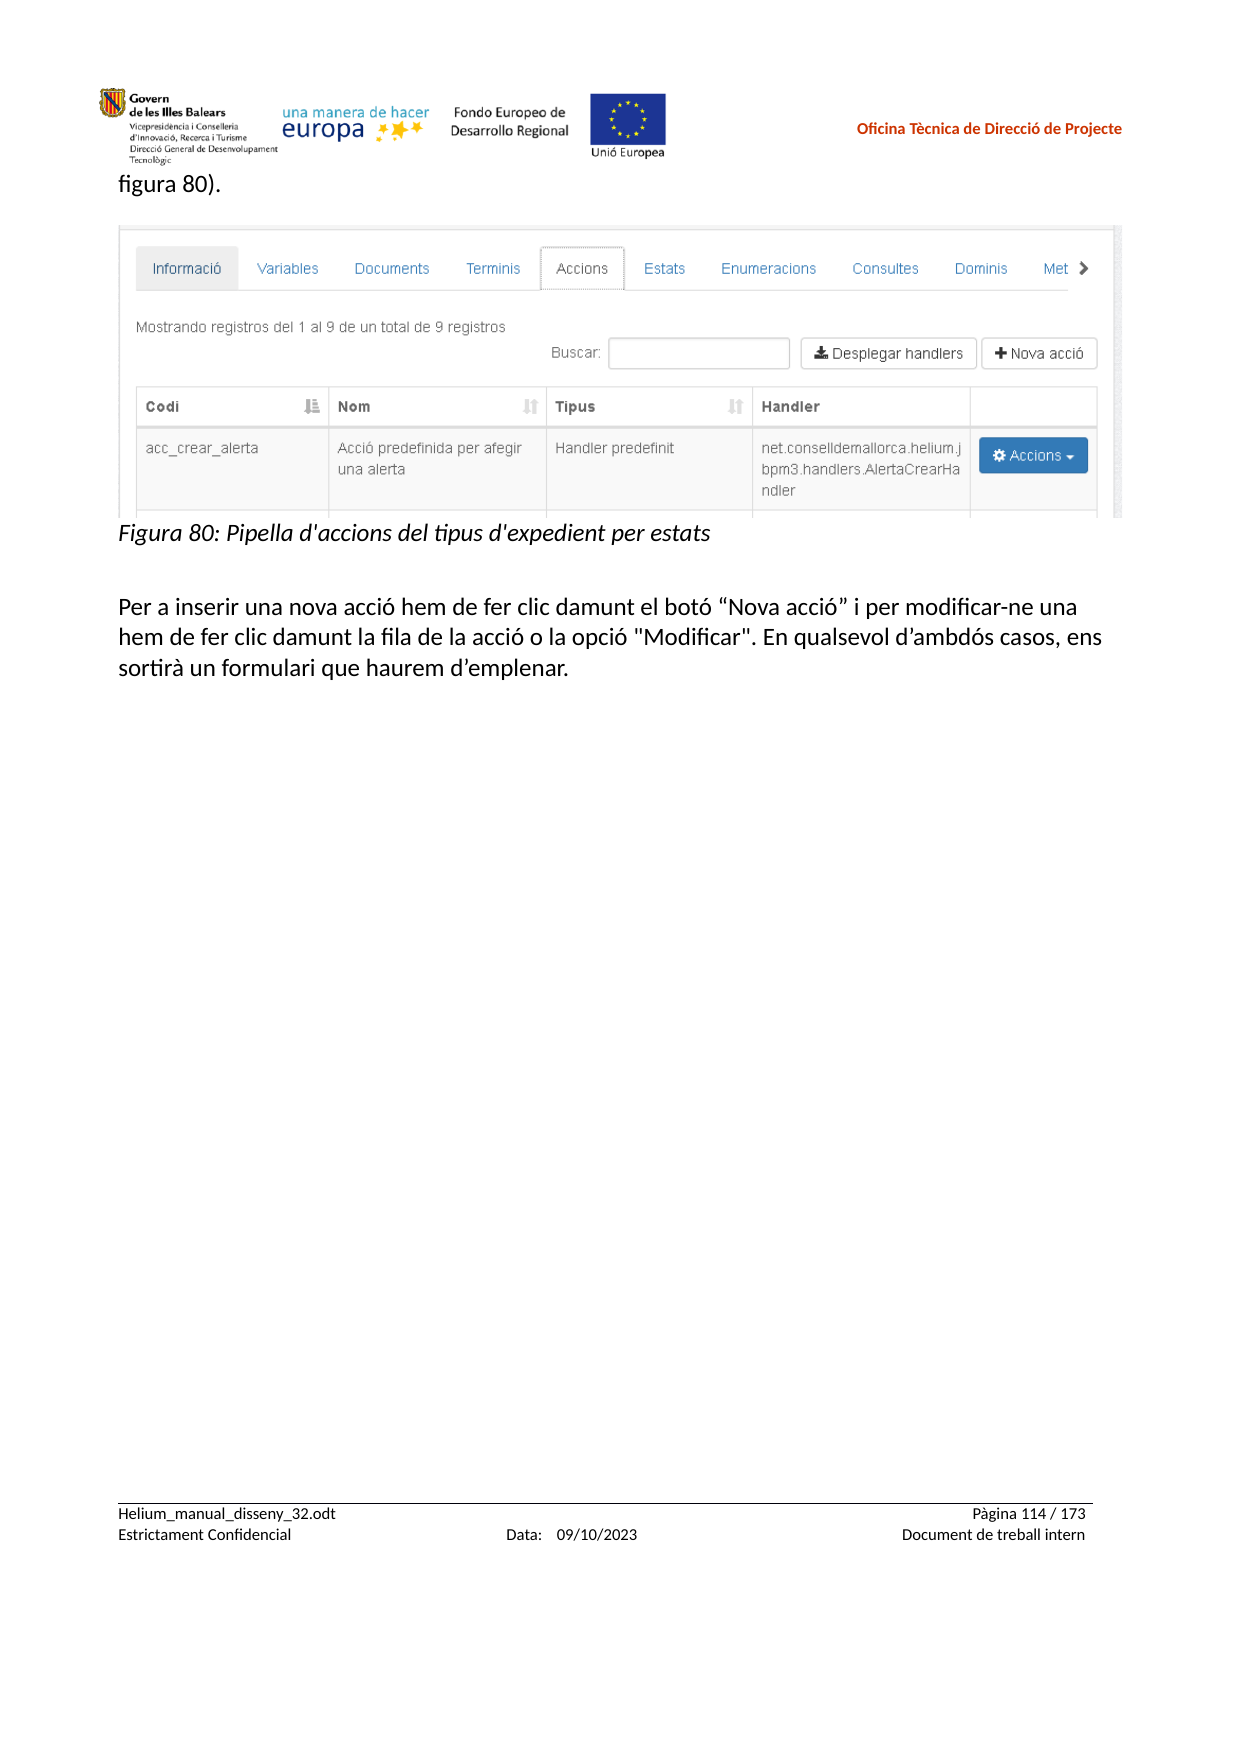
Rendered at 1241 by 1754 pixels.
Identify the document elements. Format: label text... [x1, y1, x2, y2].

picture [99, 87, 668, 166]
text Per a inserir una nova acció hem de fer clic damunt el botó “Nova acció” i per modificar-ne una hem de fer clic damunt la fila de la acció o la opció "Modificar". En qualsevol d’ambdós casos, ens sortirà un formulari que haurem d’emplenar. [118, 591, 1122, 682]
picture [118, 225, 1123, 518]
text Figura 80: Pipella d'accions del tipus d'expedient per estats [118, 518, 1122, 548]
text figura 80). [118, 168, 1122, 198]
